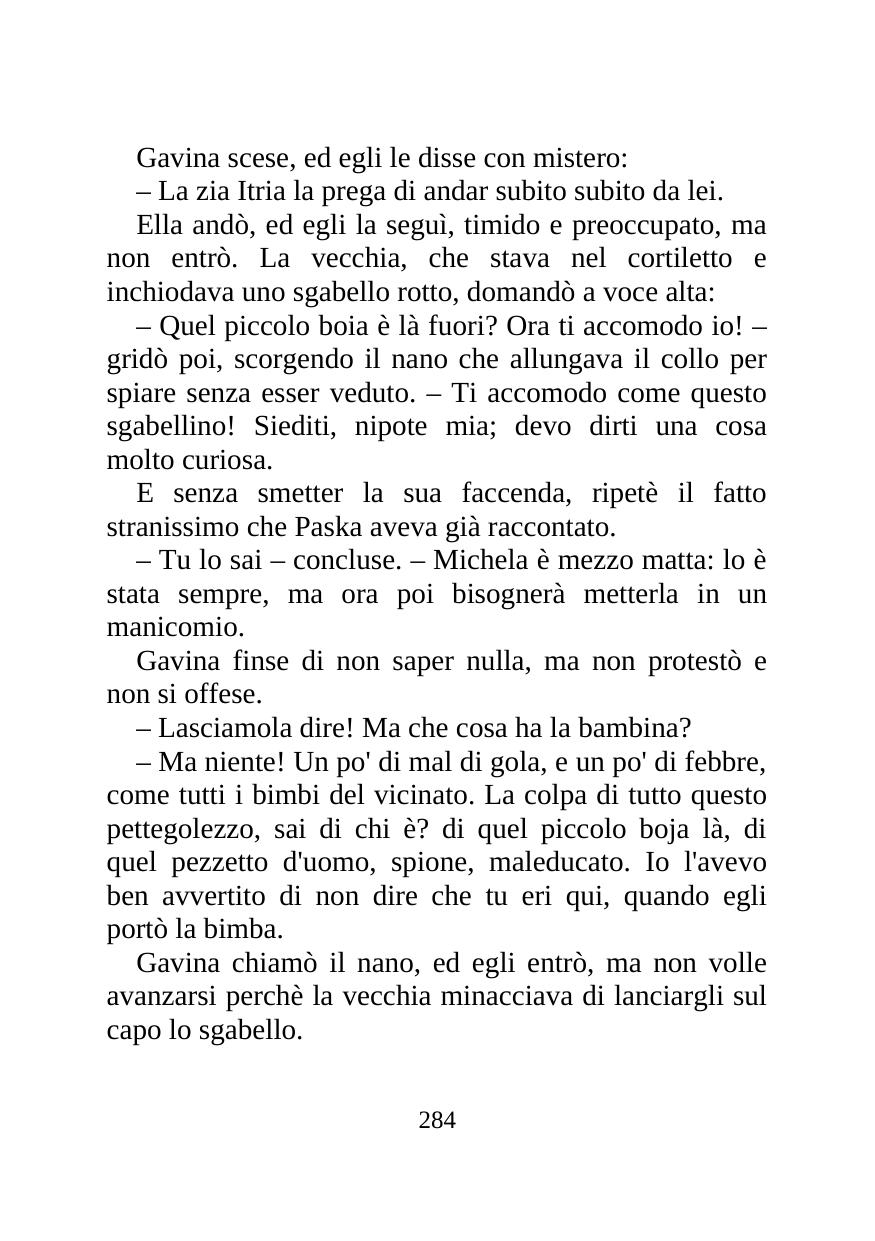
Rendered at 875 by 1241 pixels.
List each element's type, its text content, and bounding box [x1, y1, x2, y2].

text – Quel piccolo boia è là fuori? Ora ti accomodo io! – gridò poi, scorgendo il nano che allungava il collo per spiare senza esser veduto. – Ti accomodo come questo sgabellino! Siediti, nipote mia; devo dirti una cosa molto curiosa. [106, 308, 768, 475]
text Gavina scese, ed egli le disse con mistero: [106, 140, 768, 173]
text – La zia Itria la prega di andar subito subito da lei. [106, 173, 768, 207]
text Ella andò, ed egli la seguì, timido e preoccupato, ma non entrò. La vecchia, che stava nel cortiletto e inchiodava uno sgabello rotto, domandò a voce alta: [106, 207, 768, 308]
text Gavina finse di non saper nulla, ma non protestò e non si offese. [106, 643, 768, 710]
text – Tu lo sai – concluse. – Michela è mezzo matta: lo è stata sempre, ma ora poi bisognerà metterla in un manicomio. [106, 542, 768, 643]
text – Ma niente! Un po' di mal di gola, e un po' di febbre, come tutti i bimbi del vicinato. La colpa di tutto questo pettegolezzo, sai di chi è? di quel piccolo boja là, di quel pezzetto d'uomo, spione, maleducato. Io l'avevo ben avvertito di non dire che tu eri qui, quando egli portò la bimba. [106, 744, 768, 945]
text Gavina chiamò il nano, ed egli entrò, ma non volle avanzarsi perchè la vecchia minacciava di lanciargli sul capo lo sgabello. [106, 945, 768, 1046]
text E senza smetter la sua faccenda, ripetè il fatto stranissimo che Paska aveva già raccontato. [106, 475, 768, 542]
text – Lasciamola dire! Ma che cosa ha la bambina? [106, 710, 768, 744]
